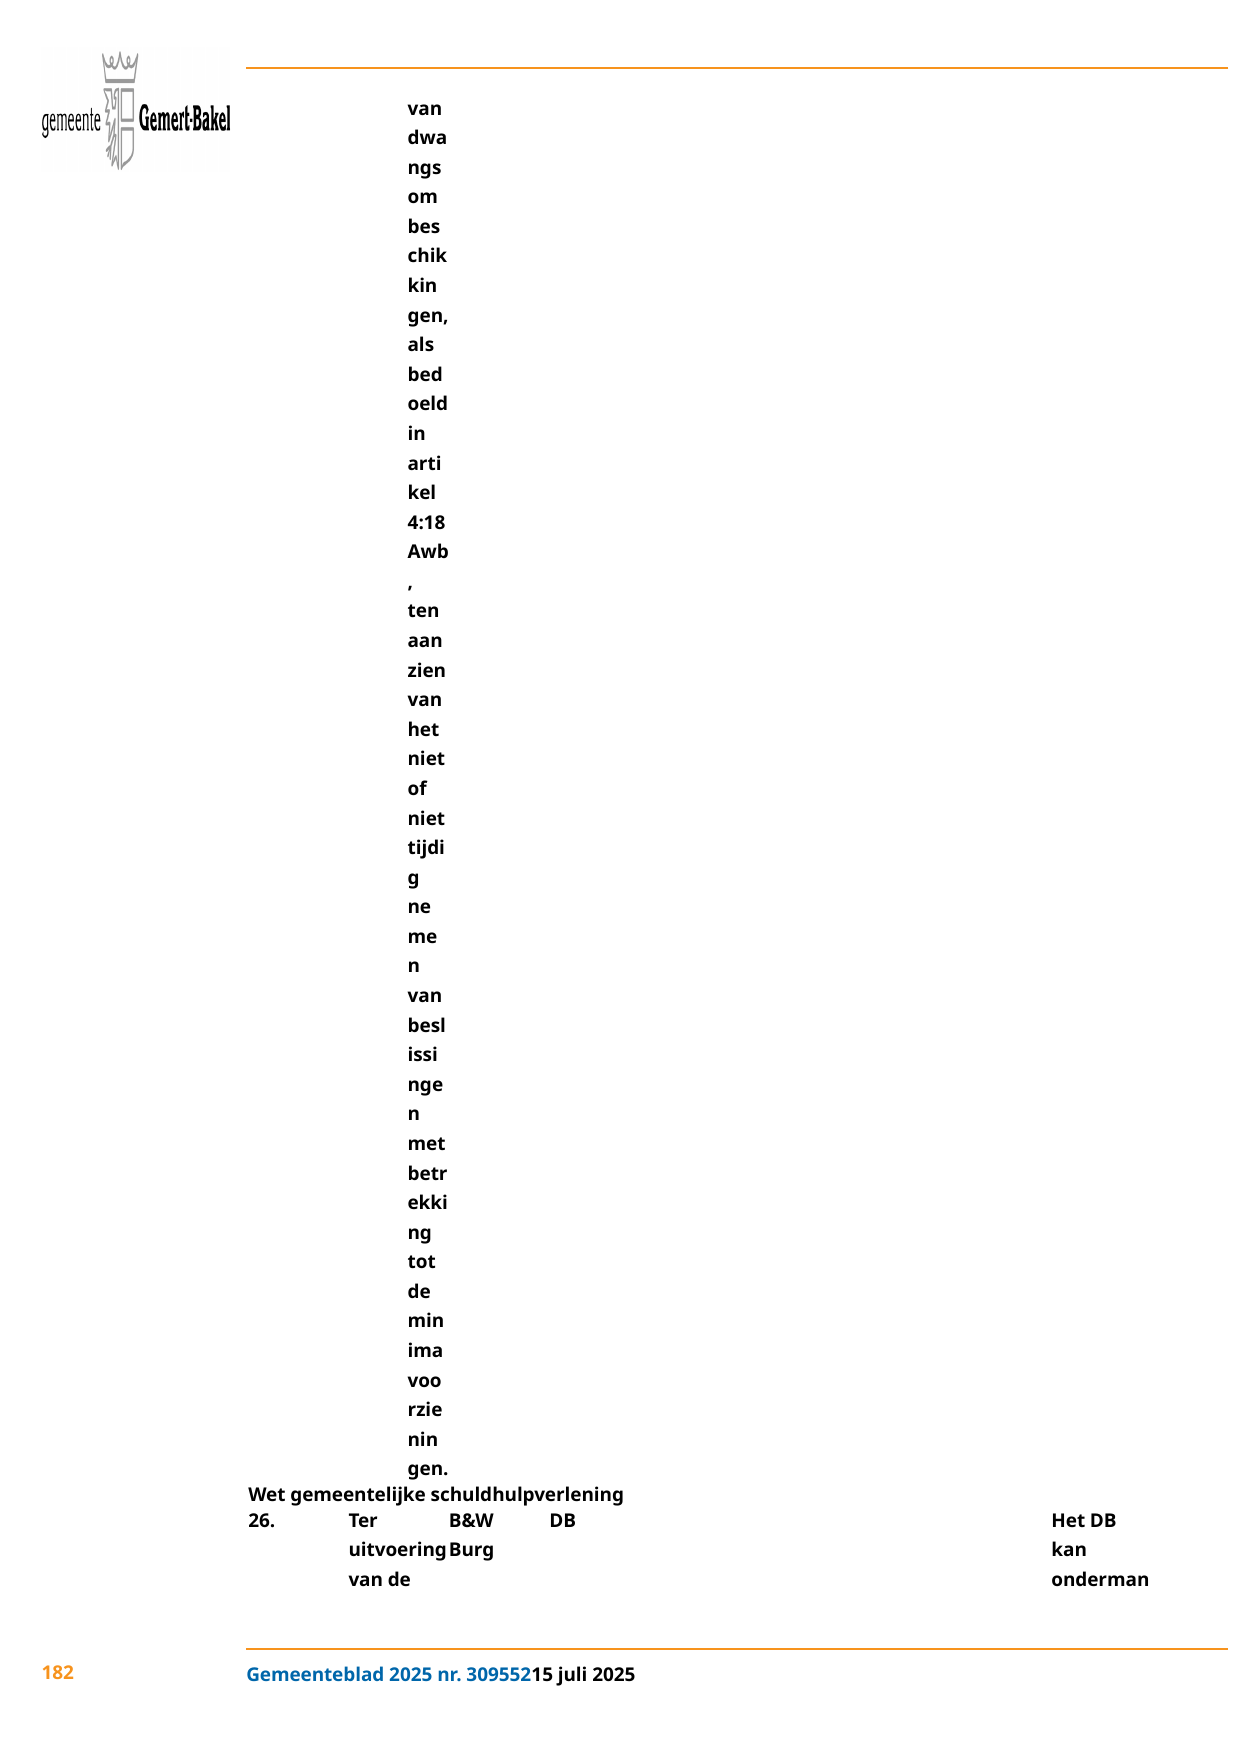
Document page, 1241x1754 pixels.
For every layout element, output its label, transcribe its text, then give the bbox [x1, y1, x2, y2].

table_cell [750, 95, 850, 1481]
table_cell 26. [248, 1507, 348, 1592]
table_cell [549, 95, 649, 1481]
table_cell [951, 95, 1051, 1481]
table_cell [951, 1507, 1051, 1592]
table_cell DB [549, 1507, 649, 1592]
table_cell [850, 1507, 951, 1592]
table_cell van dwangsombeschikkingen, als bedoeld in artikel 4:18 Awb, ten aanzien van het niet of niet tijdig nemen van beslissingen met betrekking tot de minimavoorzieningen. [348, 95, 449, 1481]
table_cell [850, 95, 951, 1481]
picture [41, 47, 231, 172]
table_cell Het DB kan onderman [1051, 1507, 1152, 1592]
table_cell [750, 1507, 850, 1592]
table_cell Wet gemeentelijke schuldhulpverlening [248, 1481, 1152, 1507]
table_cell [1051, 95, 1152, 1481]
table_cell B&W Burg [449, 1507, 549, 1592]
table_cell [449, 95, 549, 1481]
table_cell [650, 1507, 750, 1592]
table_cell [650, 95, 750, 1481]
table_cell [248, 95, 348, 1481]
